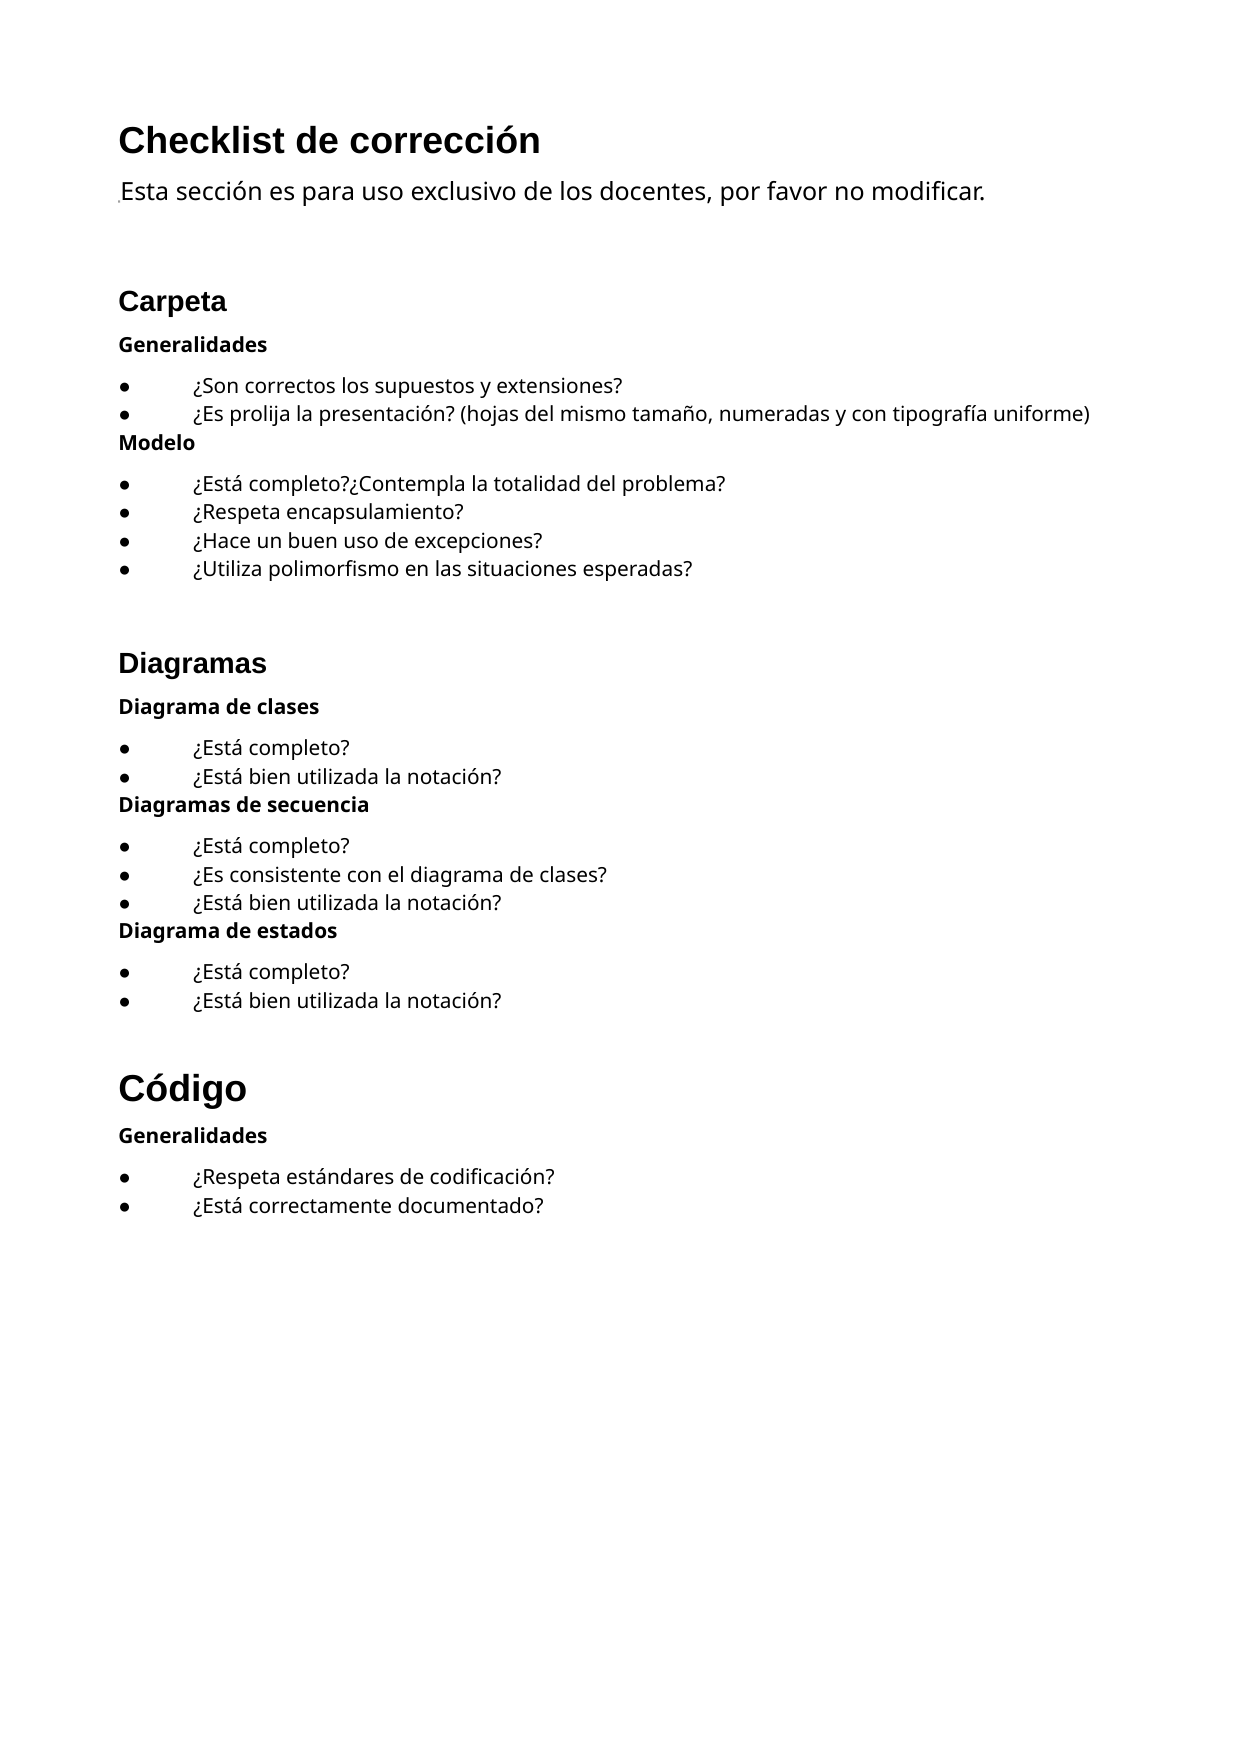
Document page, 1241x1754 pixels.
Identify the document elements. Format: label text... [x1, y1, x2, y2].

list ¿Respeta encapsulamiento? [118, 497, 1122, 526]
list ¿Está correctamente documentado? [118, 1191, 1122, 1219]
text Generalidades [118, 330, 1122, 358]
subtitle Checklist de corrección [118, 118, 1122, 161]
list ¿Son correctos los supuestos y extensiones? [118, 371, 1122, 399]
text Modelo [118, 428, 1122, 456]
list ¿Está bien utilizada la notación? [118, 762, 1122, 790]
list ¿Está completo? [118, 957, 1122, 986]
list ¿Utiliza polimorfismo en las situaciones esperadas? [118, 554, 1122, 583]
list ¿Es prolija la presentación? (hojas del mismo tamaño, numeradas y con tipografía uniforme) [118, 399, 1122, 428]
text Diagramas de secuencia [118, 790, 1122, 819]
subtitle Carpeta [118, 284, 1122, 318]
list ¿Está completo?¿Contempla la totalidad del problema? [118, 469, 1122, 497]
list ¿Es consistente con el diagrama de clases? [118, 860, 1122, 888]
text Generalidades [118, 1121, 1122, 1150]
list ¿Está completo? [118, 733, 1122, 762]
list ¿Está bien utilizada la notación? [118, 986, 1122, 1014]
subtitle Diagramas [118, 646, 1122, 680]
subtitle Código [118, 1066, 1122, 1109]
text Esta sección es para uso exclusivo de los docentes, por favor no modificar. [118, 174, 1122, 208]
list ¿Respeta estándares de codificación? [118, 1162, 1122, 1191]
list ¿Está completo? [118, 831, 1122, 860]
text Diagrama de clases [118, 692, 1122, 721]
text Diagrama de estados [118, 917, 1122, 945]
list ¿Está bien utilizada la notación? [118, 888, 1122, 917]
list ¿Hace un buen uso de excepciones? [118, 526, 1122, 554]
